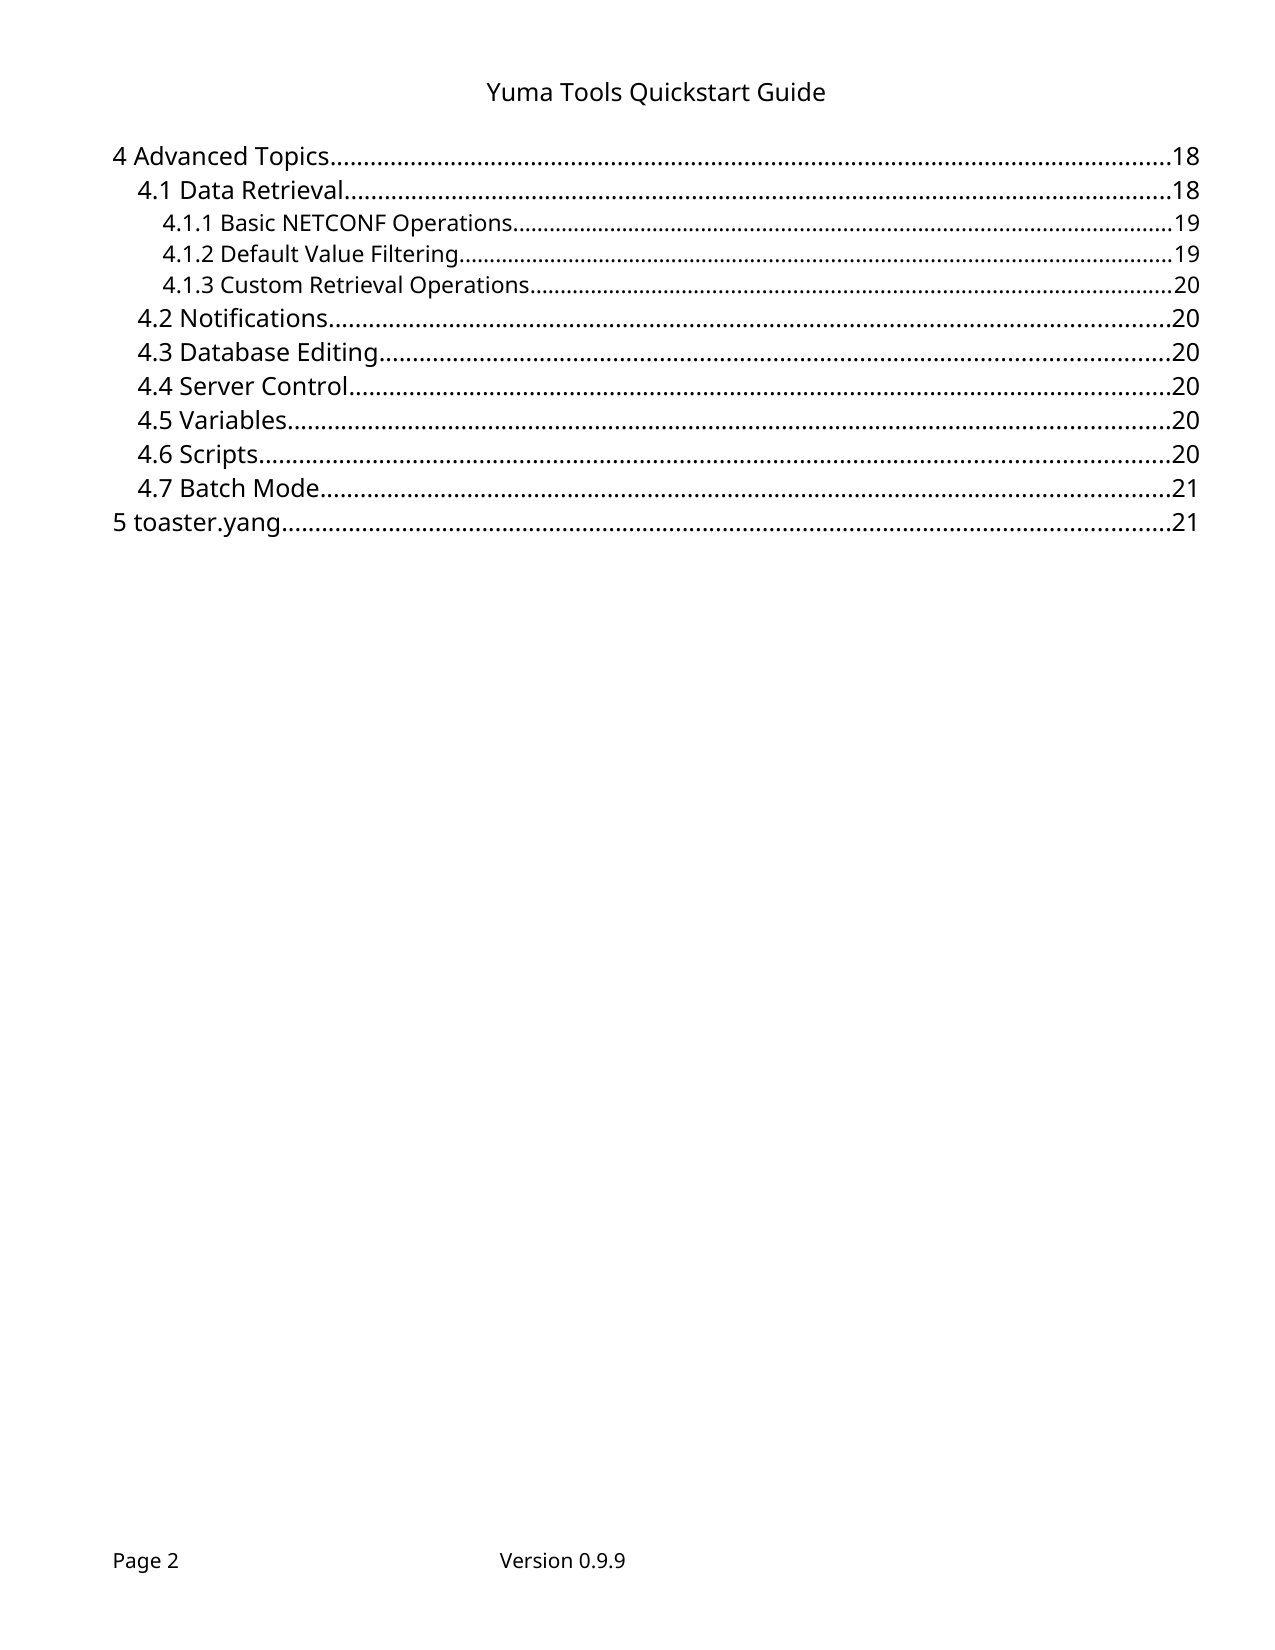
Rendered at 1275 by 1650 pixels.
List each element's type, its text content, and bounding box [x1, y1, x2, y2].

text 4 Advanced Topics 18 [112, 138, 1200, 173]
text 4.7 Batch Mode 21 [137, 471, 1200, 505]
text 4.1.2 Default Value Filtering 19 [162, 238, 1200, 269]
text 5 toaster.yang 21 [112, 505, 1200, 539]
text 4.5 Variables 20 [137, 403, 1200, 437]
text 4.1.1 Basic NETCONF Operations 19 [162, 207, 1200, 238]
text 4.1 Data Retrieval 18 [137, 173, 1200, 207]
text 4.2 Notifications 20 [137, 300, 1200, 334]
text 4.4 Server Control 20 [137, 368, 1200, 403]
text 4.6 Scripts 20 [137, 437, 1200, 471]
text 4.1.3 Custom Retrieval Operations 20 [162, 269, 1200, 300]
text 4.3 Database Editing 20 [137, 334, 1200, 368]
